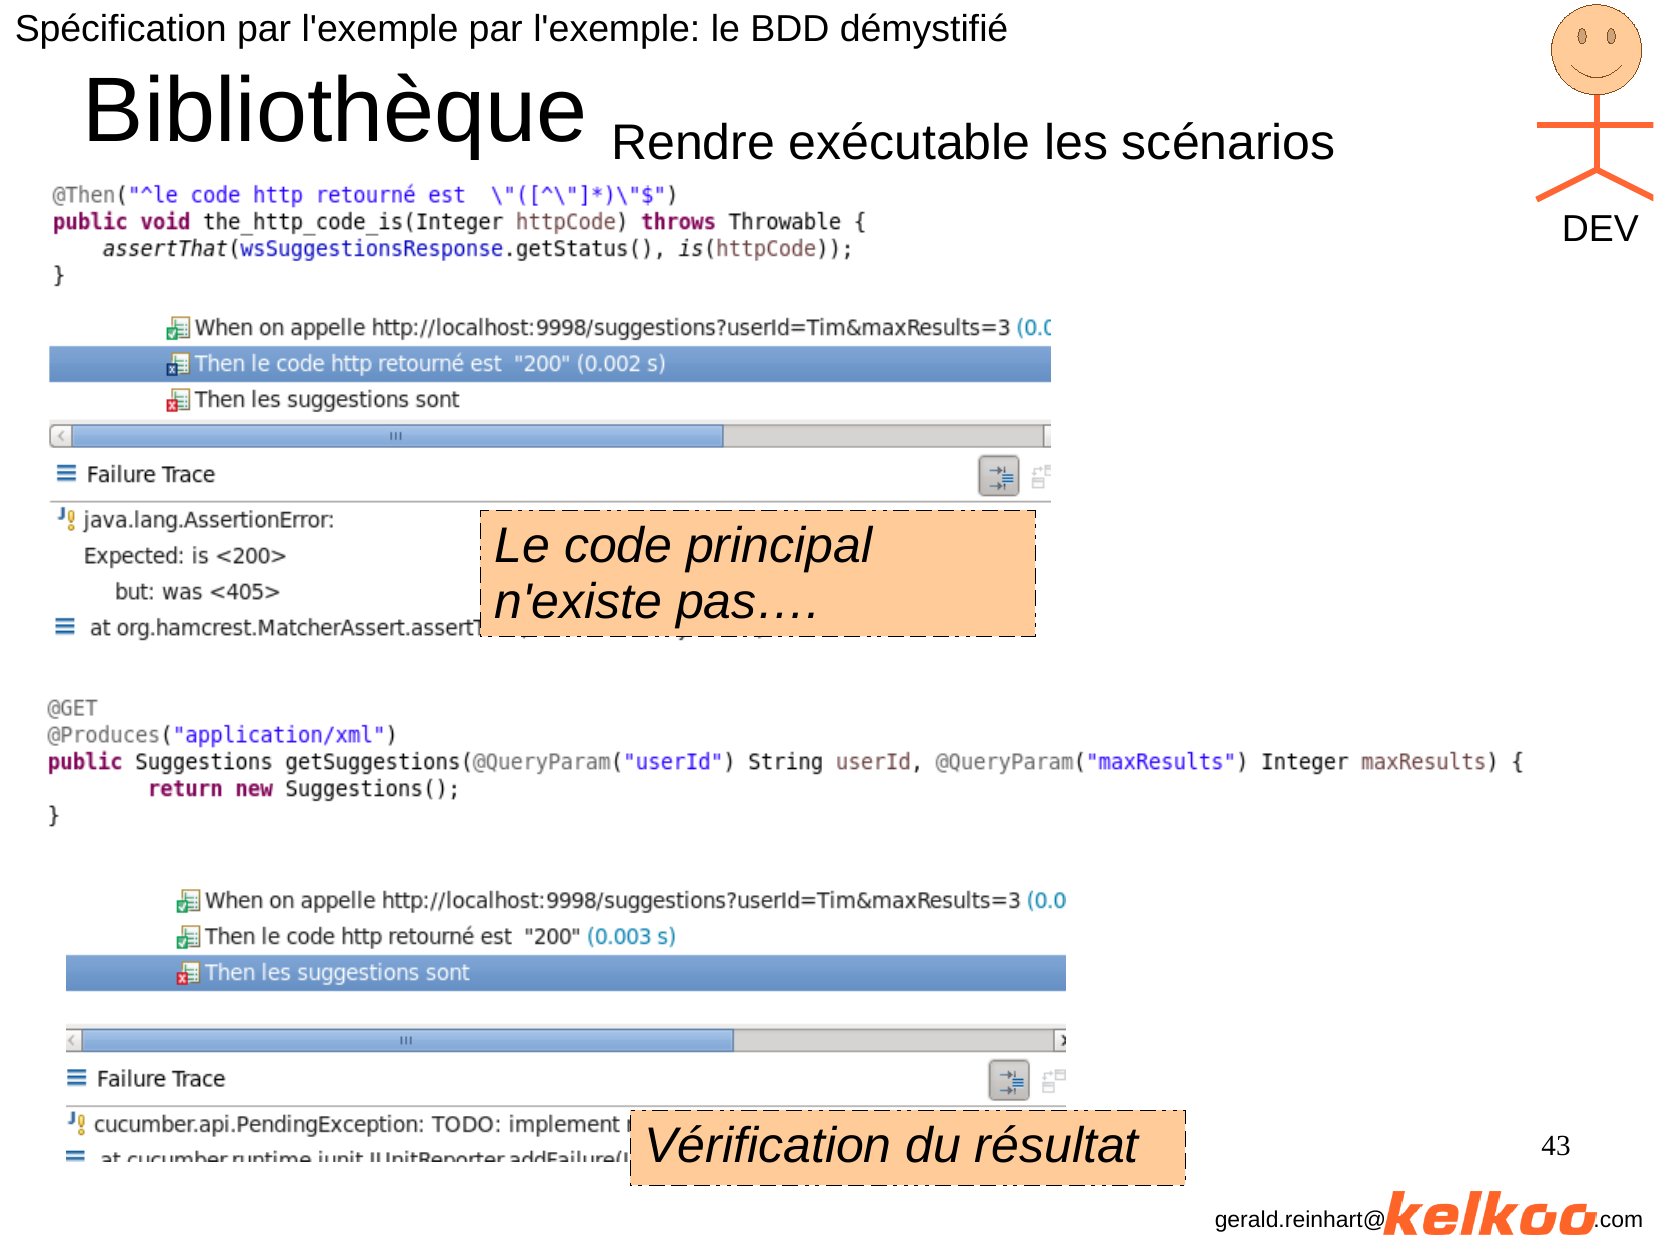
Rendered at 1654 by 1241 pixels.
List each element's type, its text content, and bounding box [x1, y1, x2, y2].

picture [48, 312, 1051, 646]
text_box Spécification par l'exemple par l'exemple: le BDD démystifié [0, 0, 1024, 57]
text_box Vérification du résultat [630, 1110, 1186, 1186]
text_box Rendre exécutable les scénarios [596, 106, 1351, 178]
title Bibliothèque [82, 5, 1571, 213]
text_box [1571, 4, 1642, 95]
picture [37, 689, 1546, 847]
text_box DEV [1536, 199, 1654, 257]
picture [66, 888, 1066, 1162]
picture [1383, 1191, 1597, 1199]
text_box gerald.reinhart@ .com [1193, 1199, 1654, 1241]
picture [39, 176, 901, 302]
text_box Le code principal n'existe pas…. [480, 510, 1036, 637]
